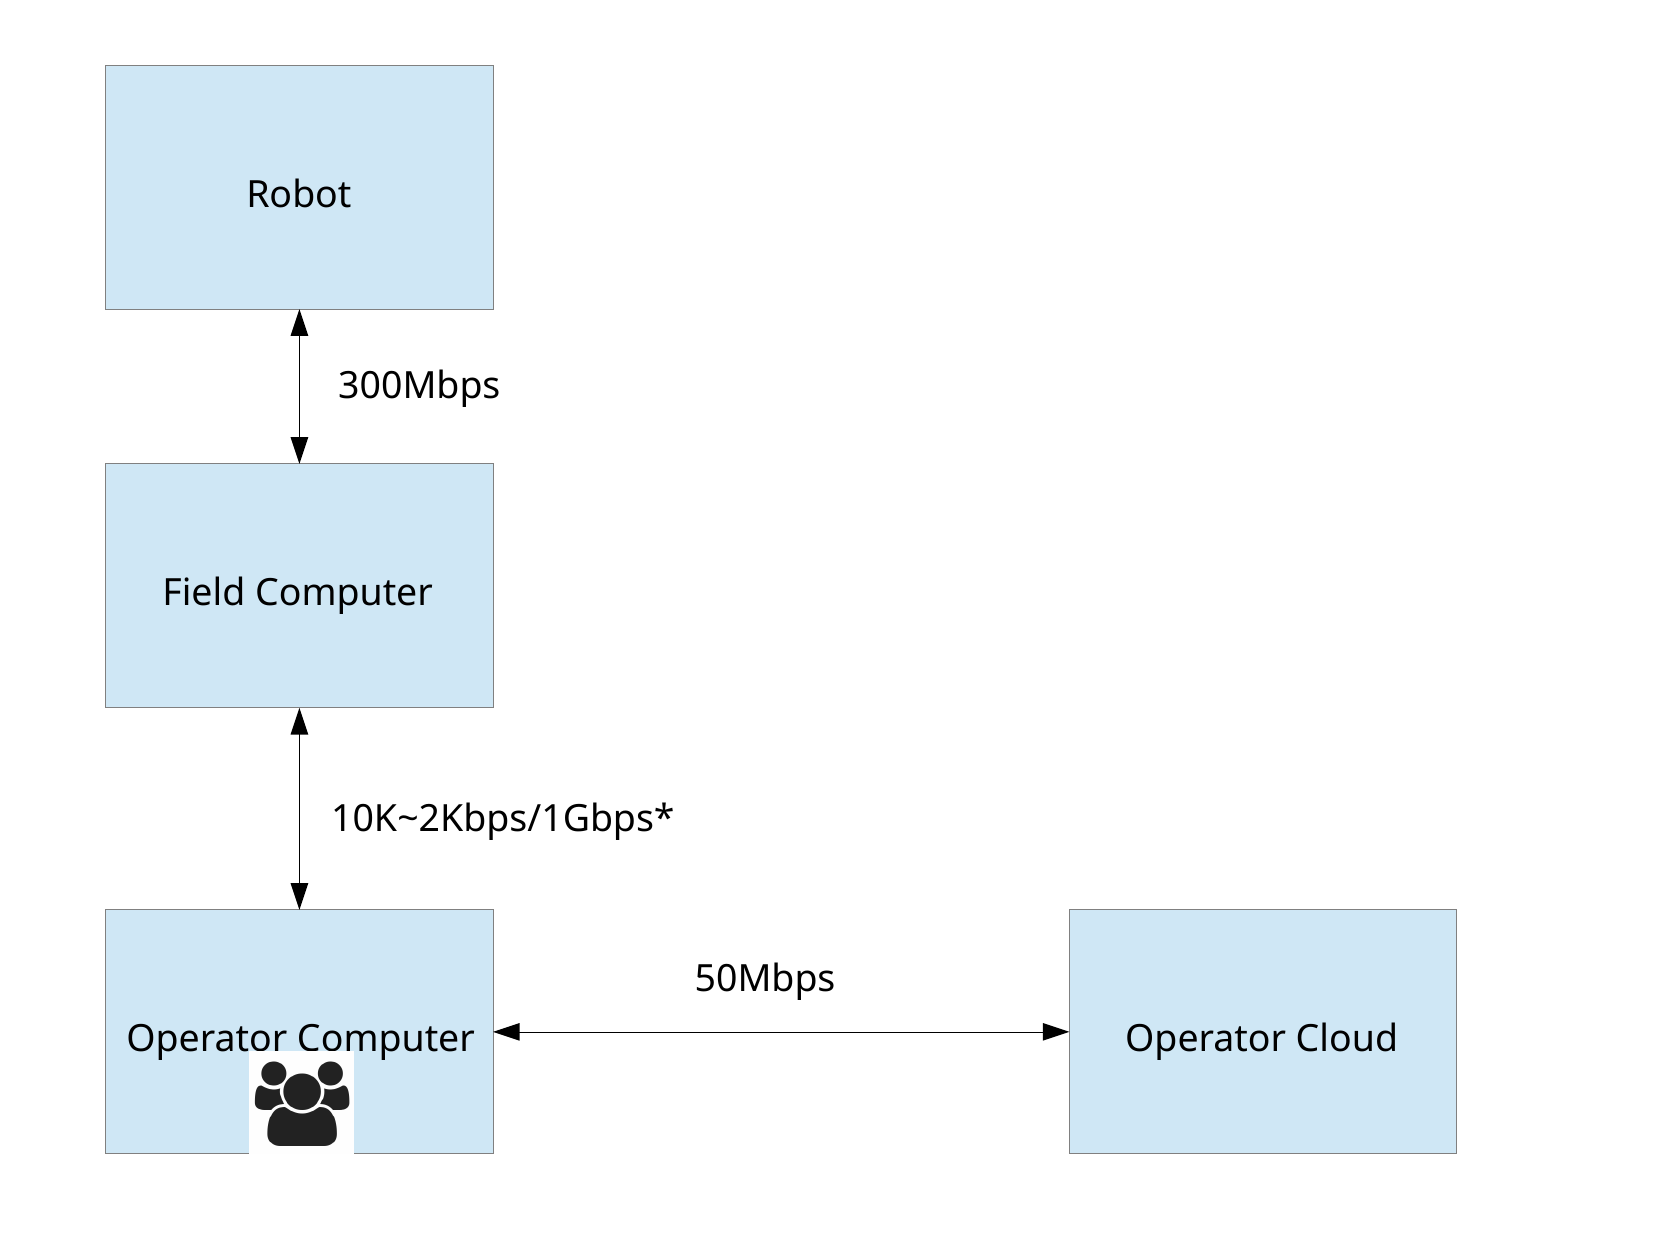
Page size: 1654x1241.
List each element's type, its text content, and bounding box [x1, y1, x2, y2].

picture [249, 1051, 354, 1154]
text_box Robot [231, 159, 368, 215]
text_box 300Mbps [323, 351, 522, 407]
text_box Operator Computer [111, 1004, 488, 1060]
text_box [105, 463, 494, 708]
text_box Operator Cloud [1110, 1004, 1416, 1060]
text_box [1069, 909, 1457, 1154]
text_box 10K~2Kbps/1Gbps* [316, 783, 697, 839]
text_box 50Mbps [679, 944, 855, 1000]
text_box [105, 65, 494, 310]
text_box Field Computer [147, 558, 452, 614]
text_box [105, 909, 494, 1154]
